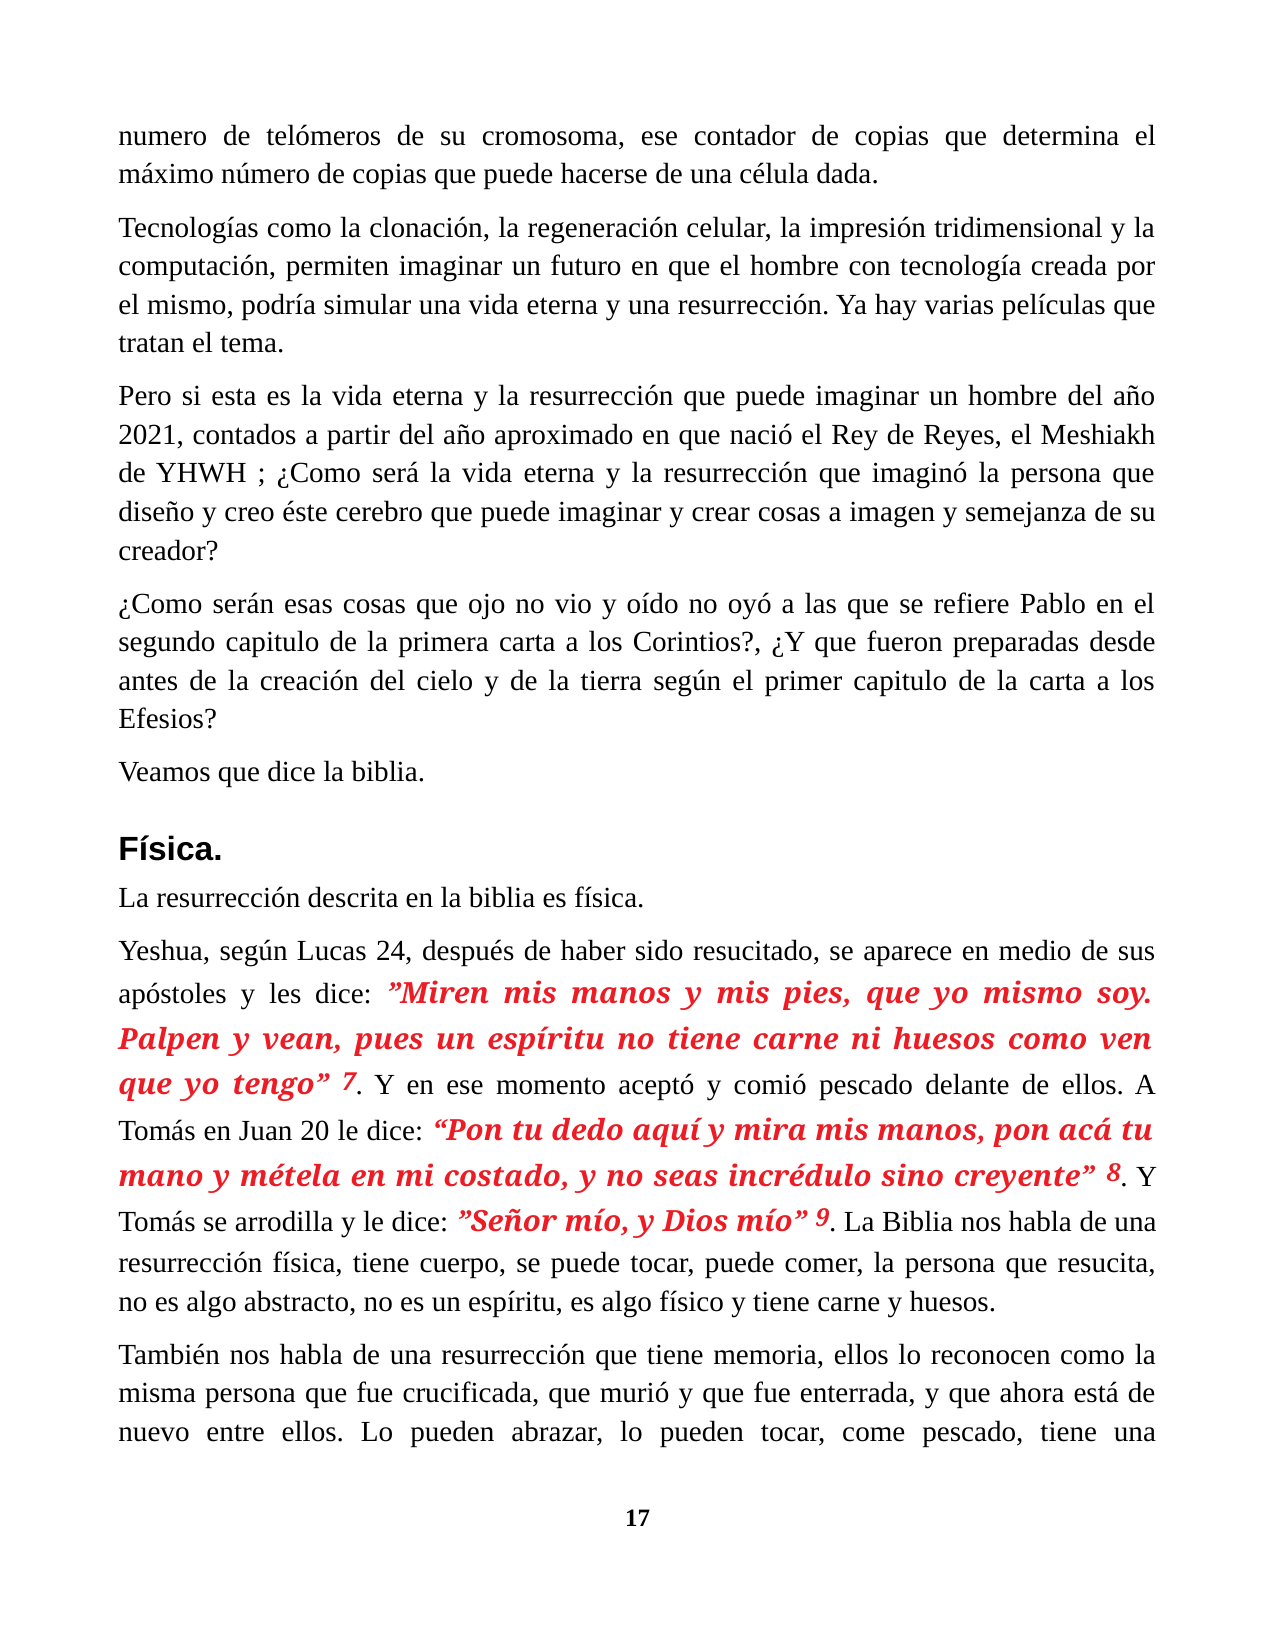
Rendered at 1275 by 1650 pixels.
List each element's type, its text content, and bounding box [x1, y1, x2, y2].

text numero de telómeros de su cromosoma, ese contador de copias que determina el máximo número de copias que puede hacerse de una célula dada. [118, 118, 1157, 190]
text También nos habla de una resurrección que tiene memoria, ellos lo reconocen como la misma persona que fue crucificada, que murió y que fue enterrada, y que ahora está de nuevo entre ellos. Lo pueden abrazar, lo pueden tocar, come pescado, tiene una [118, 1337, 1157, 1447]
text Veamos que dice la biblia. [118, 754, 1157, 788]
text La resurrección descrita en la biblia es física. [118, 880, 1157, 913]
text Tecnologías como la clonación, la regeneración celular, la impresión tridimensional y la computación, permiten imaginar un futuro en que el hombre con tecnología creada por el mismo, podría simular una vida eterna y una resurrección. Ya hay varias películas que tratan el tema. [118, 210, 1157, 359]
subtitle Física. [118, 828, 1157, 867]
text Pero si esta es la vida eterna y la resurrección que puede imaginar un hombre del año 2021, contados a partir del año aproximado en que nació el Rey de Reyes, el Meshiakh de YHWH ; ¿Como será la vida eterna y la resurrección que imaginó la persona que diseño y creo éste cerebro que puede imaginar y crear cosas a imagen y semejanza de su creador? [118, 378, 1157, 566]
text Yeshua, según Lucas 24, después de haber sido resucitado, se aparece en medio de sus apóstoles y les dice: ”Miren mis manos y mis pies, que yo mismo soy. Palpen y vean, pues un espíritu no tiene carne ni huesos como ven que yo tengo” . Y en ese momento aceptó y comió pescado delante de ellos. A Tomás en Juan 20 le dice: “Pon tu dedo aquí y mira mis manos, pon acá tu mano y métela en mi costado, y no seas incrédulo sino creyente” . Y Tomás se arrodilla y le dice: ”Señor mío, y Dios mío” . La Biblia nos habla de una resurrección física, tiene cuerpo, se puede tocar, puede comer, la persona que resucita, no es algo abstracto, no es un espíritu, es algo físico y tiene carne y huesos. [118, 933, 1157, 1317]
text ¿Como serán esas cosas que ojo no vio y oído no oyó a las que se refiere Pablo en el segundo capitulo de la primera carta a los Corintios?, ¿Y que fueron preparadas desde antes de la creación del cielo y de la tierra según el primer capitulo de la carta a los Efesios? [118, 586, 1157, 735]
